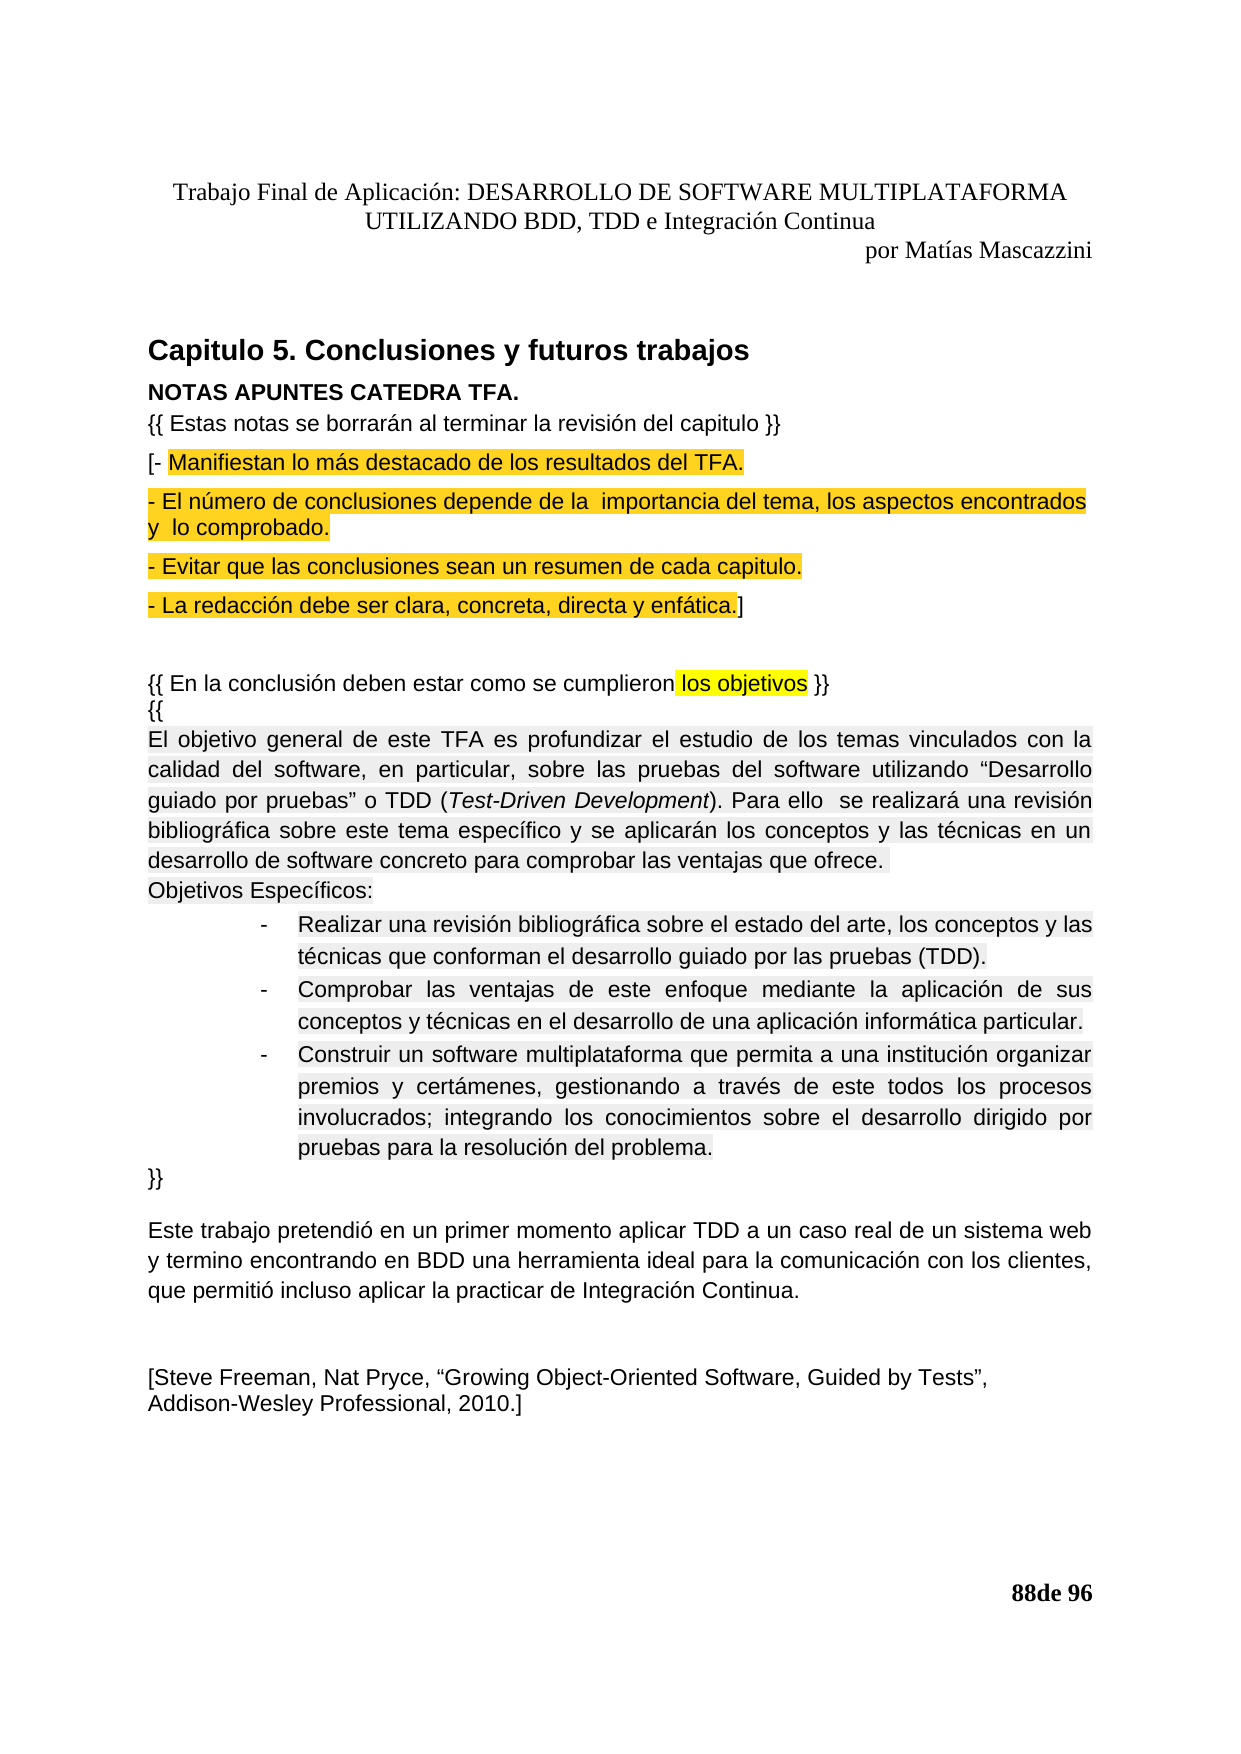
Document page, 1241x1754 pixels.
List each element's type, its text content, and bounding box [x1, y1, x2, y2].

list Construir un software multiplataforma que permita a una institución organizar premios y certámenes, gestionando a través de este todos los procesos involucrados; integrando los conocimientos sobre el desarrollo dirigido por pruebas para la resolución del problema. [260, 1038, 1093, 1160]
list }} [148, 1164, 1093, 1190]
text NOTAS APUNTES CATEDRA TFA. [148, 379, 1093, 406]
list {{ En la conclusión deben estar como se cumplieron los objetivos }} [148, 670, 1093, 696]
list [Steve Freeman, Nat Pryce, “Growing Object-Oriented Software, Guided by Tests”, [148, 1364, 1093, 1390]
text [- Manifiestan lo más destacado de los resultados del TFA. [148, 449, 1093, 475]
text - La redacción debe ser clara, concreta, directa y enfática.] [148, 592, 1093, 618]
list Realizar una revisión bibliográfica sobre el estado del arte, los conceptos y las técnicas que conforman el desarrollo guiado por las pruebas (TDD). [260, 907, 1093, 969]
text - Evitar que las conclusiones sean un resumen de cada capitulo. [148, 553, 1093, 579]
subtitle Capitulo 5. Conclusiones y futuros trabajos [148, 333, 1093, 367]
text {{ [148, 696, 1093, 722]
text Este trabajo pretendió en un primer momento aplicar TDD a un caso real de un sistema web y termino encontrando en BDD una herramienta ideal para la comunicación con los clientes, que permitió incluso aplicar la practicar de Integración Continua. [148, 1217, 1093, 1303]
text {{ Estas notas se borrarán al terminar la revisión del capitulo }} [148, 409, 1093, 436]
text - El número de conclusiones depende de la importancia del tema, los aspectos encontrados y lo comprobado. [148, 488, 1093, 541]
text Objetivos Específicos: [148, 877, 1093, 904]
list Addison-Wesley Professional, 2010.] [148, 1390, 1093, 1416]
list Comprobar las ventajas de este enfoque mediante la aplicación de sus conceptos y técnicas en el desarrollo de una aplicación informática particular. [260, 973, 1093, 1034]
text El objetivo general de este TFA es profundizar el estudio de los temas vinculados con la calidad del software, en particular, sobre las pruebas del software utilizando “Desarrollo guiado por pruebas” o TDD (Test-Driven Development). Para ello se realizará una revisión bibliográfica sobre este tema específico y se aplicarán los conceptos y las técnicas en un desarrollo de software concreto para comprobar las ventajas que ofrece. [148, 726, 1093, 873]
